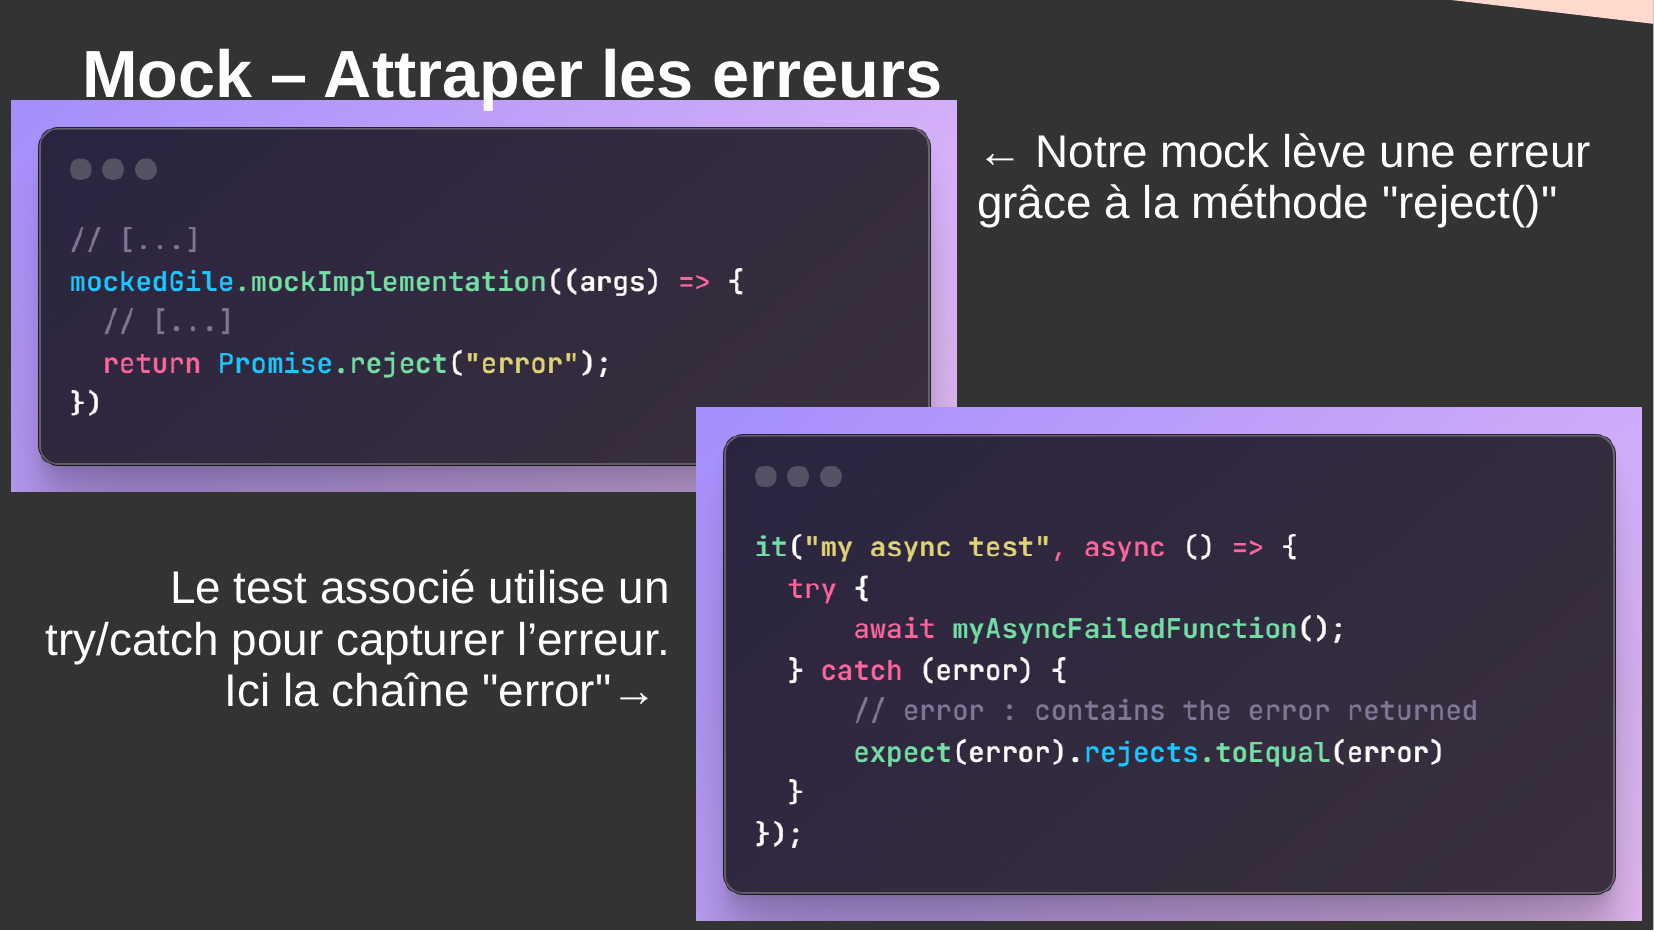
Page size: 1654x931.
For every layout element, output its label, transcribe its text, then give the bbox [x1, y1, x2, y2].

text_box ← Notre mock lève une erreur grâce à la méthode "reject()" [962, 118, 1630, 284]
text_box Le test associé utilise un try/catch pour capturer l’erreur. Ici la chaîne "error"→ [23, 555, 686, 775]
picture [11, 100, 1642, 921]
text_box [1451, 0, 1654, 24]
title Mock – Attraper les erreurs [82, 37, 1571, 112]
